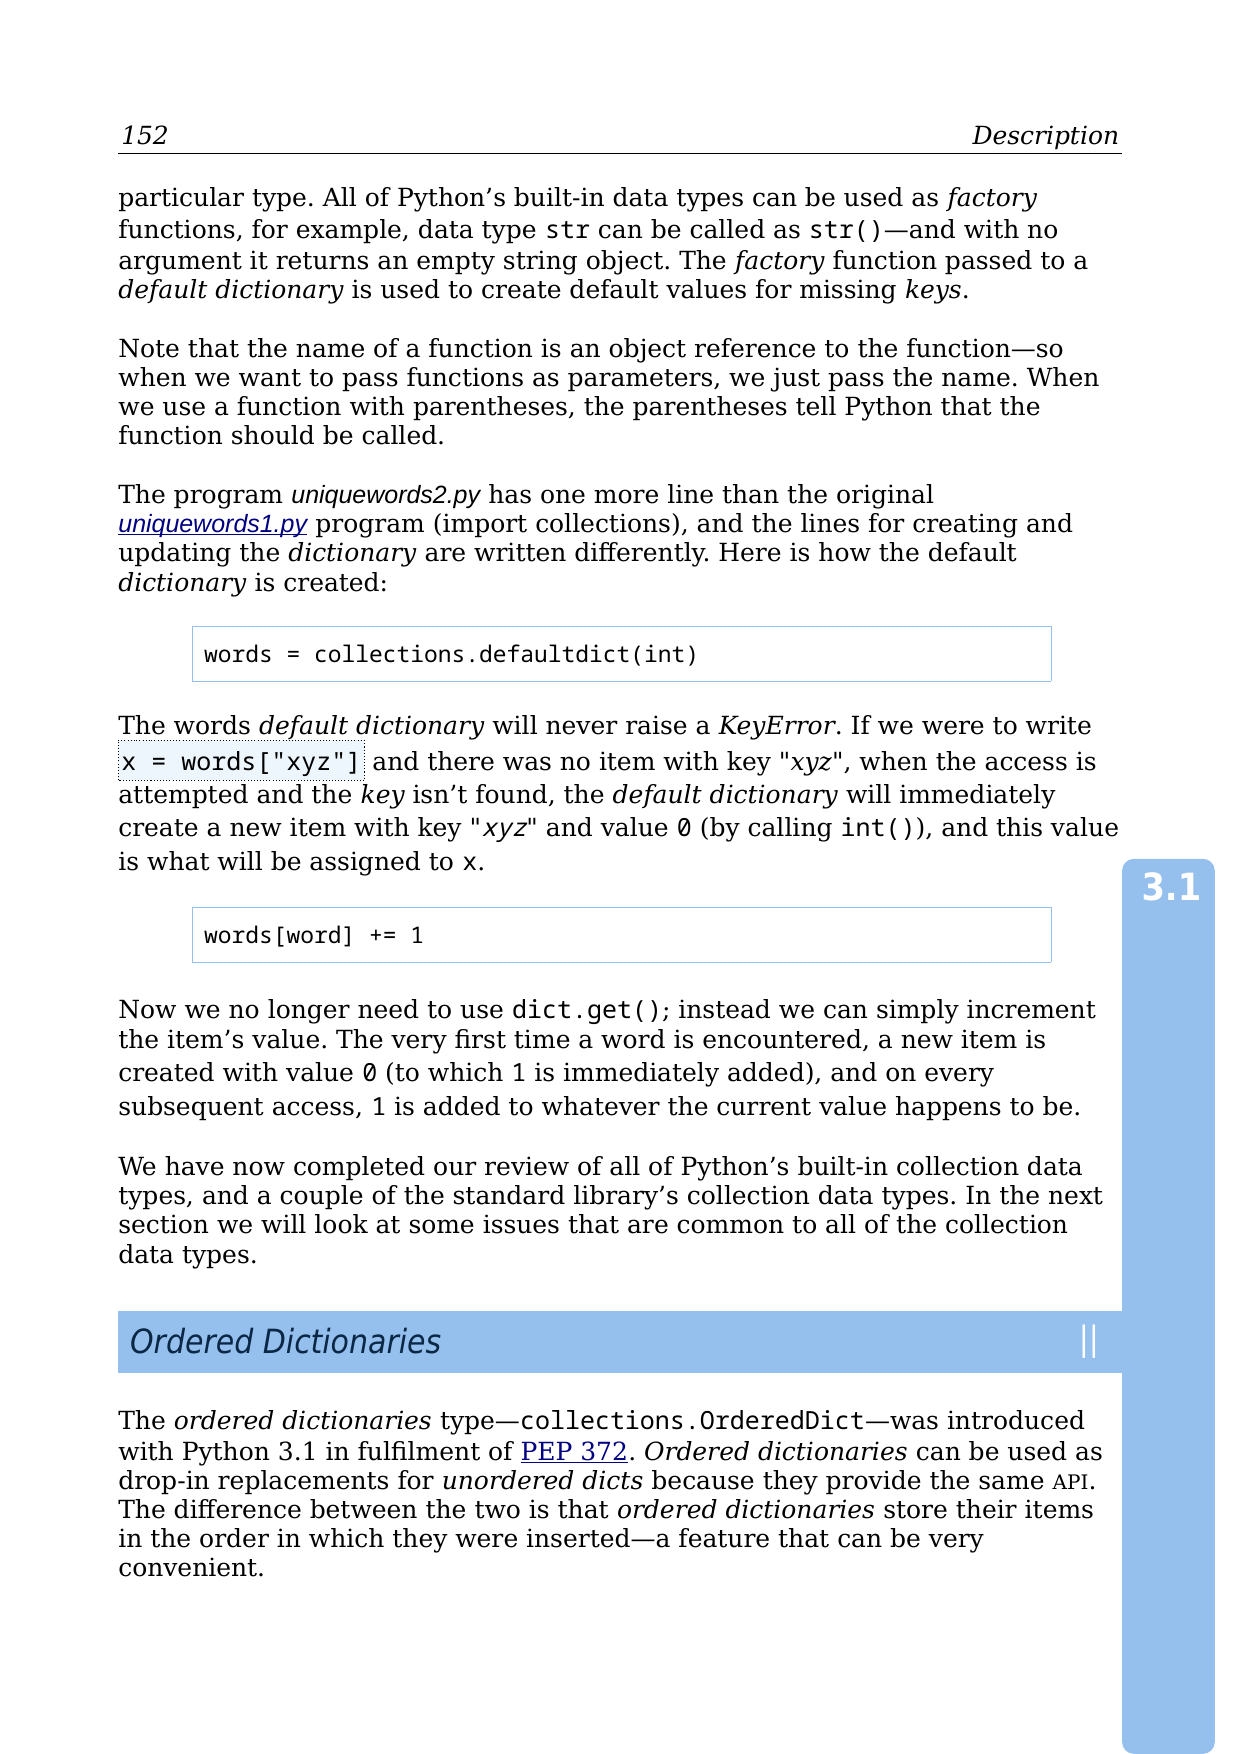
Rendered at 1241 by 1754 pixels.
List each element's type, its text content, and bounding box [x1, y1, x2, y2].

text || [1063, 1319, 1098, 1358]
text words[word] += 1 [193, 908, 1051, 962]
text Note that the name of a function is an object reference to the function—so when we want to pass functions as parameters, we just pass the name. When we use a function with parentheses, the parentheses tell Python that the function should be called. [118, 334, 1122, 450]
text The words default dictionary will never raise a KeyError. If we were to write x = words["xyz"] and there was no item with key "xyz", when the access is attempted and the key isn’t found, the default dictionary will immediately create a new item with key "xyz" and value 0 (by calling int()), and this value is what will be assigned to x. [118, 711, 1122, 877]
text words = collections.defaultdict(int) [193, 627, 1051, 681]
text The program uniquewords2.py has one more line than the original uniquewords1.py program (import collections), and the lines for creating and updating the dictionary are written differently. Here is how the default dictionary is created: [118, 480, 1122, 597]
text Now we no longer need to use dict.get(); instead we can simply increment the item’s value. The very first time a word is encountered, a new item is created with value 0 (to which 1 is immediately added), and on every subsequent access, 1 is added to whatever the current value happens to be. [118, 991, 1122, 1123]
text We have now completed our review of all of Python’s built-in collection data types, and a couple of the standard library’s collection data types. In the next section we will look at some issues that are common to all of the collection data types. [118, 1152, 1122, 1269]
text The ordered dictionaries type—collections.OrderedDict—was introduced with Python 3.1 in fulfilment of PEP 372. Ordered dictionaries can be used as drop-in replacements for unordered dicts because they provide the same api. The difference between the two is that ordered dictionaries store their items in the order in which they were inserted—a feature that can be very convenient. [118, 1403, 1122, 1583]
subtitle Ordered Dictionaries [118, 1311, 1122, 1373]
text particular type. All of Python’s built-in data types can be used as factory functions, for example, data type str can be called as str()—and with no argument it returns an empty string object. The factory function passed to a default dictionary is used to create default values for missing keys. [118, 183, 1122, 304]
